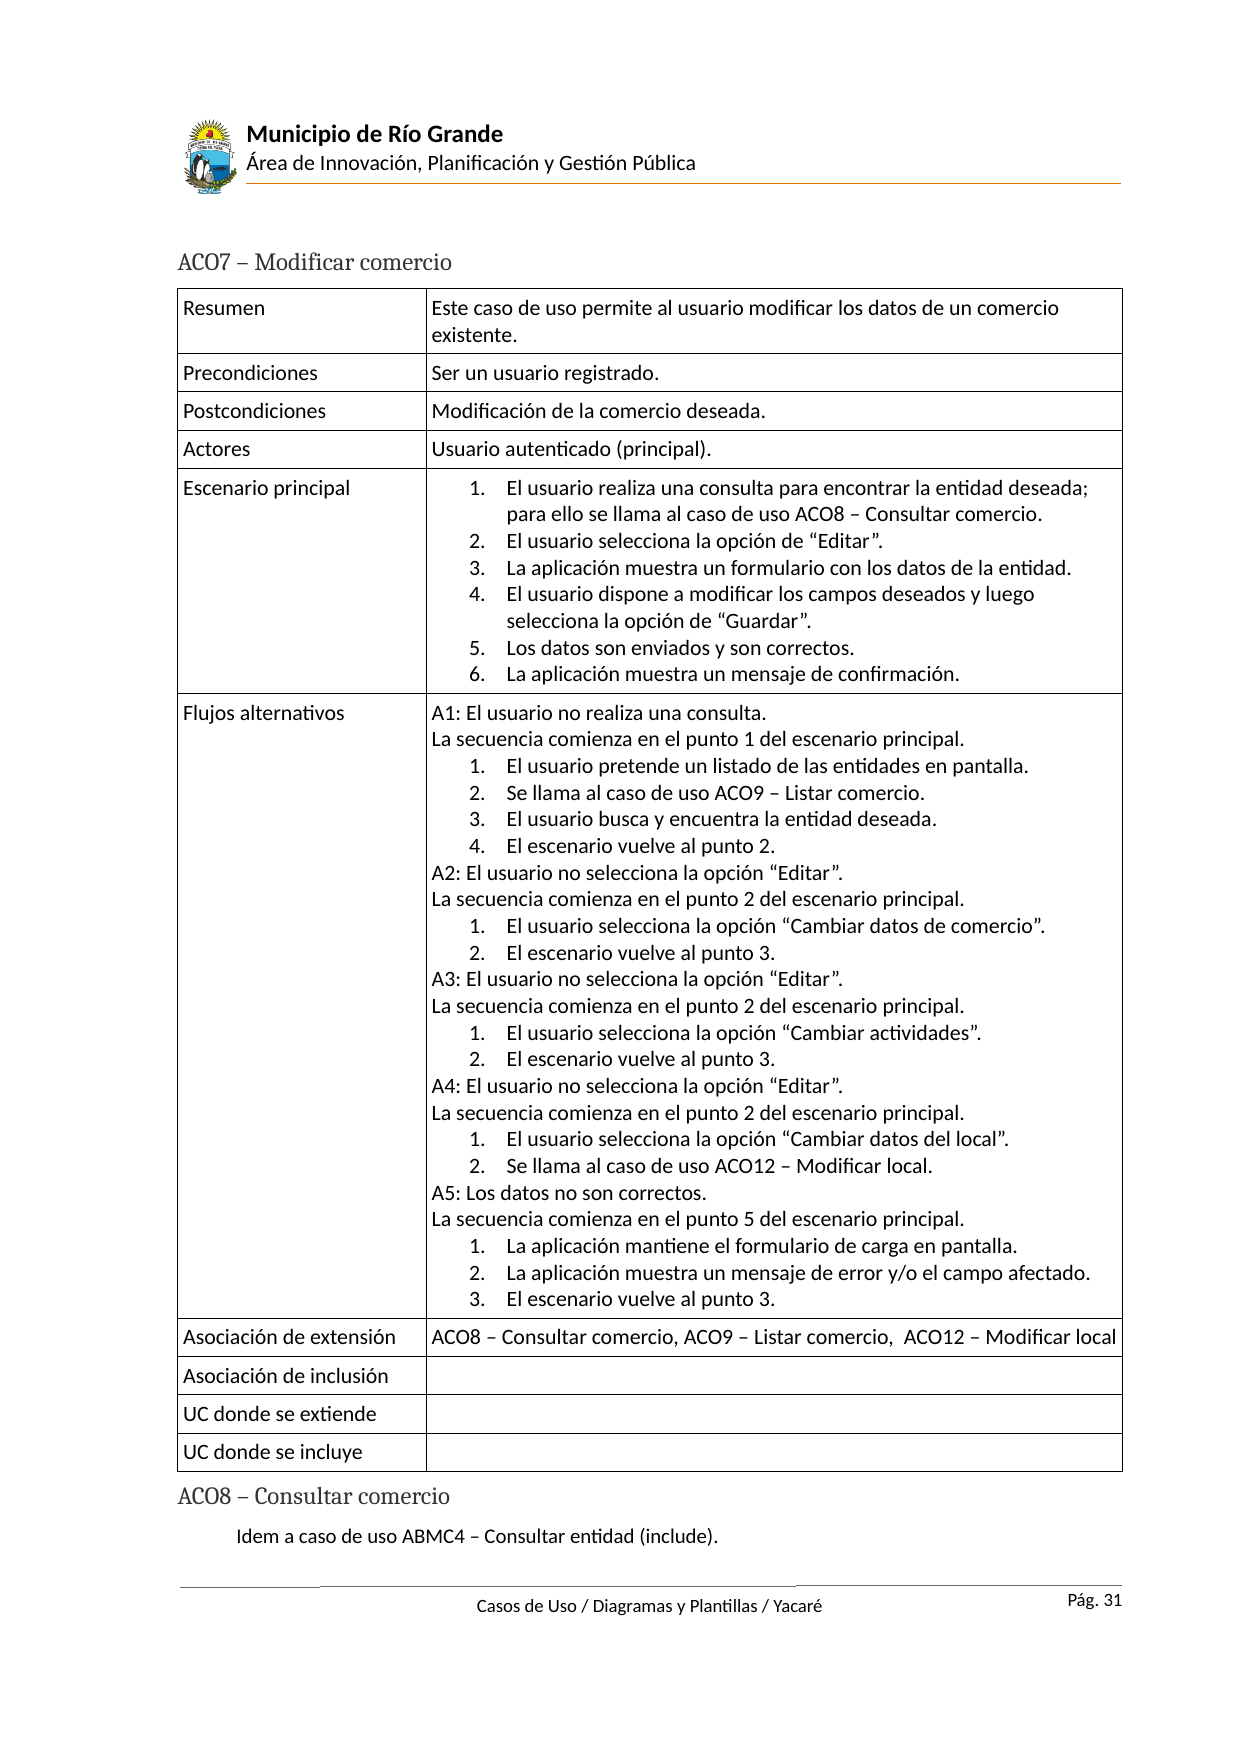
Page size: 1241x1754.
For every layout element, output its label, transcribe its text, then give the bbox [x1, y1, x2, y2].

table_cell Precondiciones [178, 354, 426, 391]
table_cell UC donde se extiende [178, 1395, 426, 1432]
table_cell ACO8 – Consultar comercio, ACO9 – Listar comercio, ACO12 – Modificar local [427, 1319, 1122, 1356]
table_cell [427, 1395, 1122, 1432]
subtitle ACO8 – Consultar comercio [177, 1482, 1122, 1511]
table_cell Ser un usuario registrado. [427, 354, 1122, 391]
table_cell Asociación de inclusión [178, 1357, 426, 1394]
table_cell Postcondiciones [178, 392, 426, 430]
table_cell [427, 1357, 1122, 1394]
table_cell A1: El usuario no realiza una consulta. La secuencia comienza en el punto 1 del escenario principal. El usuario pretende un listado de las entidades en pantalla. Se llama al caso de uso ACO9 – Listar comercio. El usuario busca y encuentra la entidad deseada. El escenario vuelve al punto 2. A2: El usuario no selecciona la opción “Editar”. La secuencia comienza en el punto 2 del escenario principal. El usuario selecciona la opción “Cambiar datos de comercio”. El escenario vuelve al punto 3. A3: El usuario no selecciona la opción “Editar”. La secuencia comienza en el punto 2 del escenario principal. El usuario selecciona la opción “Cambiar actividades”. El escenario vuelve al punto 3. A4: El usuario no selecciona la opción “Editar”. La secuencia comienza en el punto 2 del escenario principal. El usuario selecciona la opción “Cambiar datos del local”. Se llama al caso de uso ACO12 – Modificar local. A5: Los datos no son correctos. La secuencia comienza en el punto 5 del escenario principal. La aplicación mantiene el formulario de carga en pantalla. La aplicación muestra un mensaje de error y/o el campo afectado. El escenario vuelve al punto 3. [427, 694, 1122, 1318]
subtitle ACO7 – Modificar comercio [177, 248, 1122, 277]
table_cell Flujos alternativos [178, 694, 426, 1318]
text Idem a caso de uso ABMC4 – Consultar entidad (include). [177, 1523, 1122, 1548]
table_cell Actores [178, 431, 426, 468]
table_cell Asociación de extensión [178, 1319, 426, 1356]
table_header Este caso de uso permite al usuario modificar los datos de un comercio existente. [427, 289, 1122, 353]
table_cell Usuario autenticado (principal). [427, 431, 1122, 468]
table_cell UC donde se incluye [178, 1434, 426, 1471]
table_cell Escenario principal [178, 469, 426, 693]
table_header Resumen [178, 289, 426, 353]
table_cell El usuario realiza una consulta para encontrar la entidad deseada; para ello se llama al caso de uso ACO8 – Consultar comercio. El usuario selecciona la opción de “Editar”. La aplicación muestra un formulario con los datos de la entidad. El usuario dispone a modificar los campos deseados y luego selecciona la opción de “Guardar”. Los datos son enviados y son correctos. La aplicación muestra un mensaje de confirmación. [427, 469, 1122, 693]
table_cell [427, 1434, 1122, 1471]
table_cell Modificación de la comercio deseada. [427, 392, 1122, 430]
